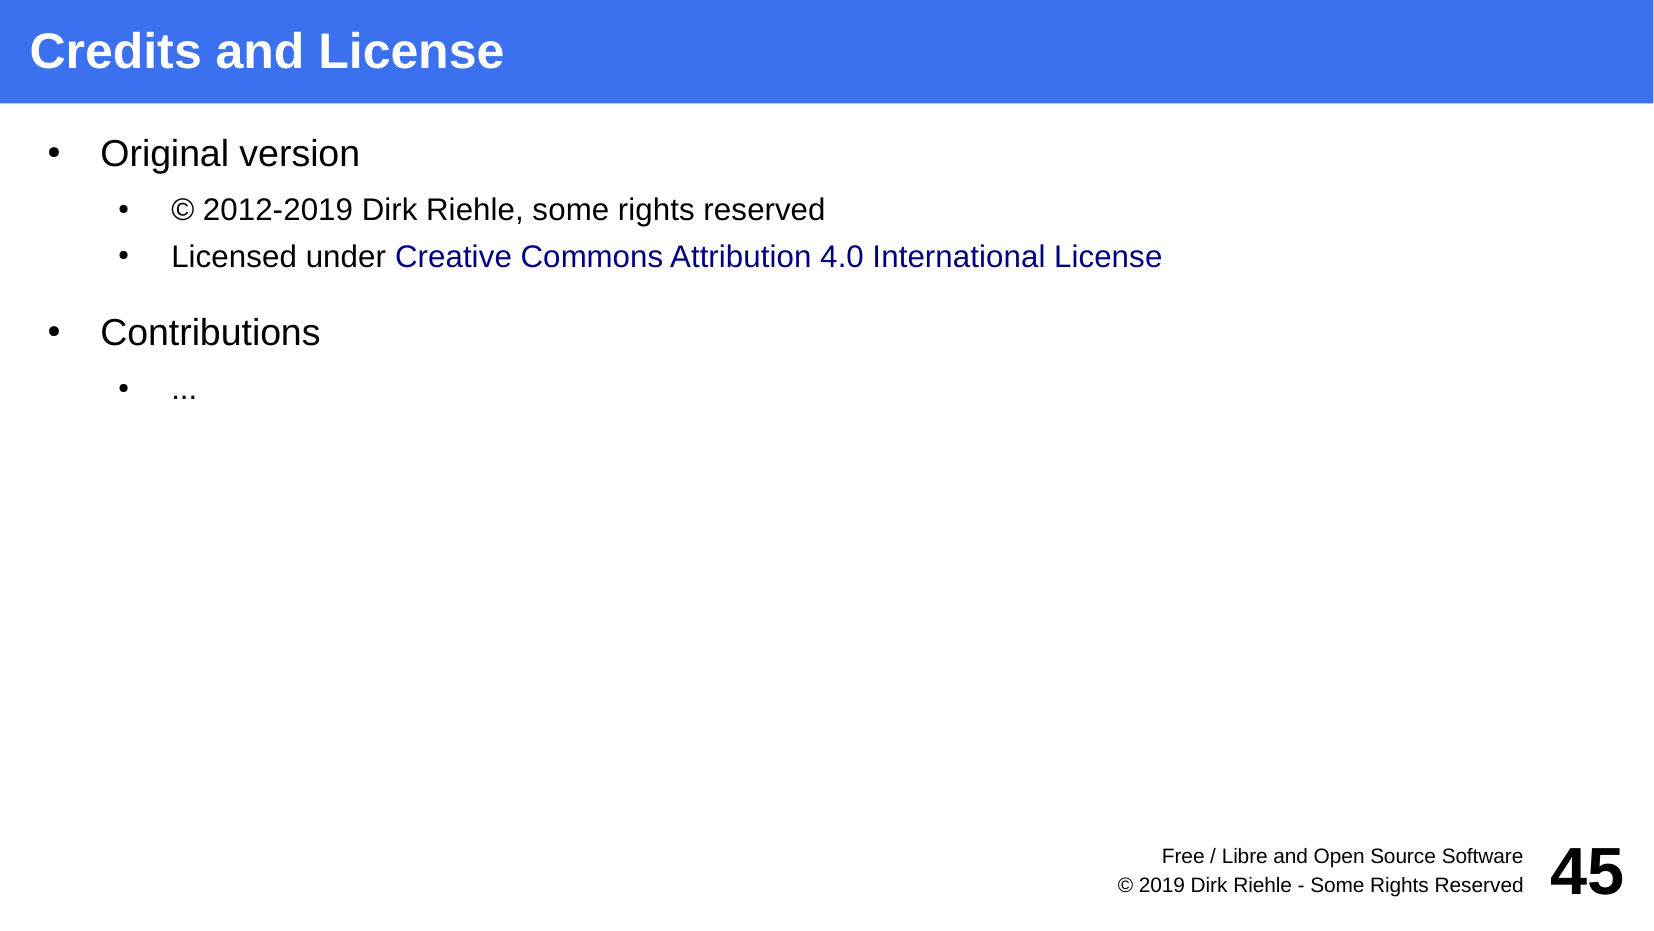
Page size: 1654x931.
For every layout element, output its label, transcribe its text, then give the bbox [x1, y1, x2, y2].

title Credits and License [0, 0, 1654, 104]
list Original version © 2012-2019 Dirk Riehle, some rights reserved Licensed under Creative Commons Attribution 4.0 International License Contributions ... [29, 132, 1625, 813]
